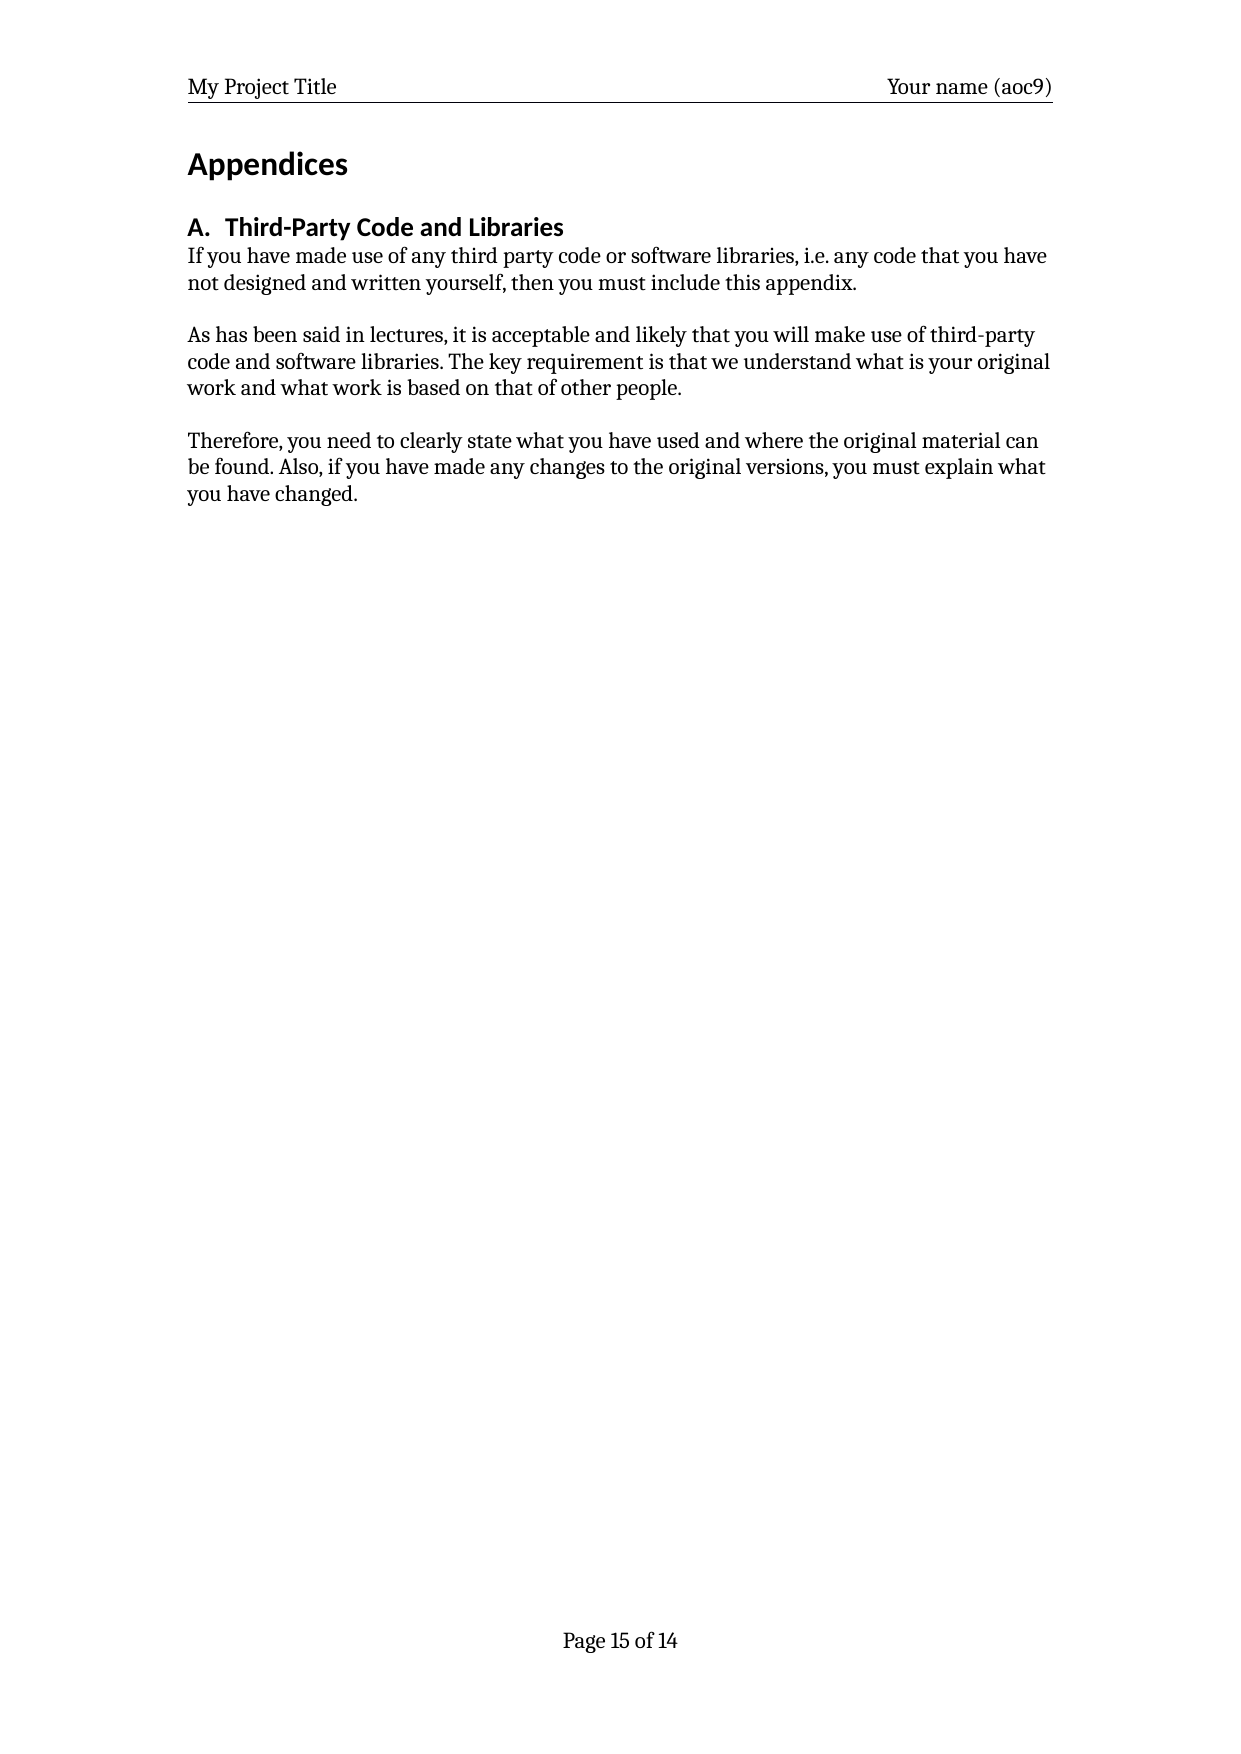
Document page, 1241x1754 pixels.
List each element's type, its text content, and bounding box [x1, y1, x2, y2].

text As has been said in lectures, it is acceptable and likely that you will make use of third-party code and software libraries. The key requirement is that we understand what is your original work and what work is based on that of other people. [187, 322, 1053, 401]
subtitle Appendices [187, 143, 1053, 184]
list Third-Party Code and Libraries [187, 210, 1053, 243]
text Therefore, you need to clearly state what you have used and where the original material can be found. Also, if you have made any changes to the original versions, you must explain what you have changed. [187, 428, 1053, 507]
text If you have made use of any third party code or software libraries, i.e. any code that you have not designed and written yourself, then you must include this appendix. [187, 243, 1053, 296]
